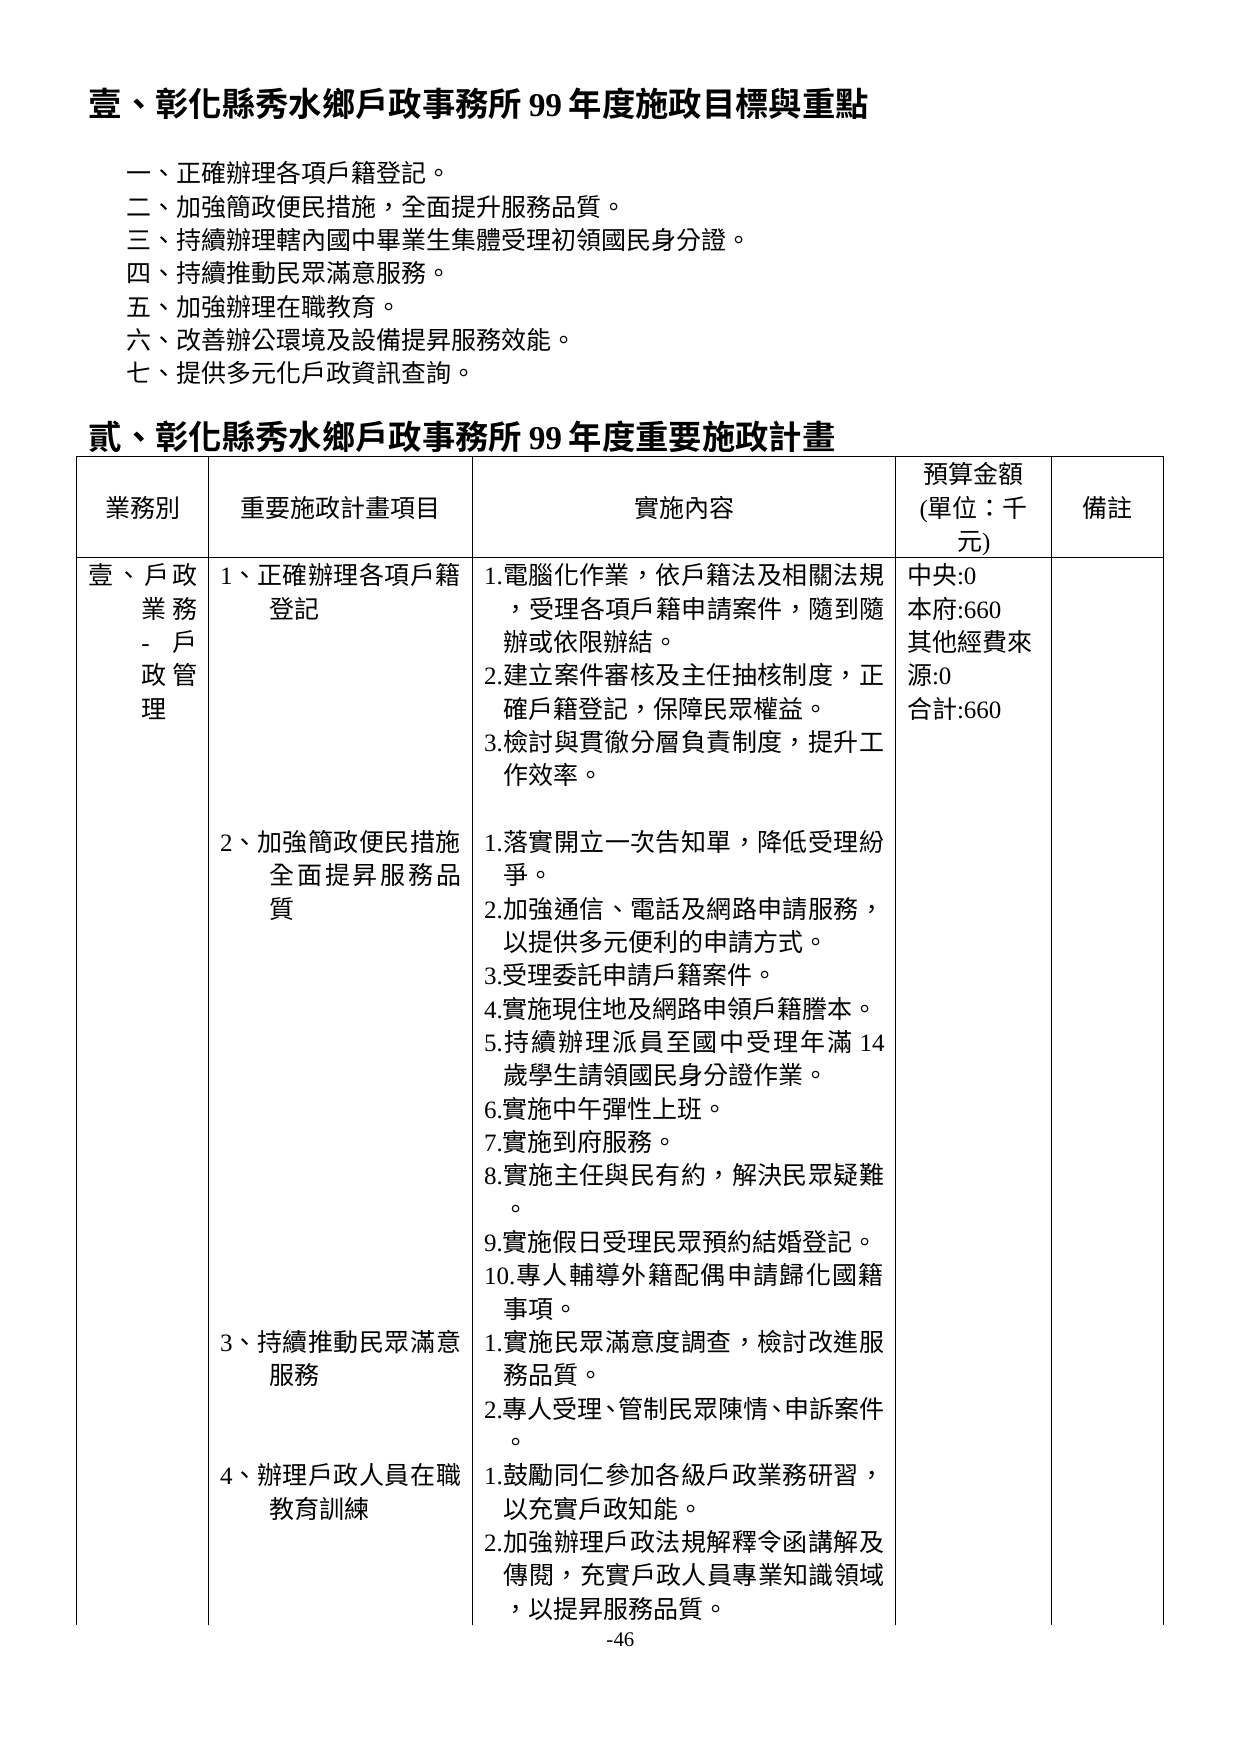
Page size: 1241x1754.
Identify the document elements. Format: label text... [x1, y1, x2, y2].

table_cell 辦理戶政人員在職教育訓練 [209, 1458, 472, 1625]
table_cell [77, 825, 208, 1325]
table_cell [896, 1458, 1051, 1625]
table_cell 持續推動民眾滿意服務 [209, 1325, 472, 1458]
table_cell [1052, 825, 1163, 1325]
text 四、持續推動民眾滿意服務。 [126, 256, 1152, 289]
text 七、提供多元化戶政資訊查詢。 [126, 356, 1152, 389]
text 六、改善辦公環境及設備提昇服務效能。 [126, 323, 1152, 356]
table_cell [896, 825, 1051, 1325]
text 二、加強簡政便民措施，全面提升服務品質。 [126, 189, 1152, 223]
table_cell [1052, 1325, 1163, 1458]
table_cell 中央:0 本府:660 其他經費來源:0 合計:660 [896, 558, 1051, 825]
table_cell [1052, 1458, 1163, 1625]
table_cell 1.電腦化作業，依戶籍法及相關法規，受理各項戶籍申請案件，隨到隨辦或依限辦結。 2.建立案件審核及主任抽核制度，正確戶籍登記，保障民眾權益。 3.檢討與貫徹分層負責制度，提升工作效率。 [473, 558, 895, 825]
table_header 備註 [1052, 457, 1163, 557]
text 貳、彰化縣秀水鄉戶政事務所99年度重要施政計畫 [88, 423, 1152, 456]
table_cell [77, 1458, 208, 1625]
table_cell 壹、戶政業務-戶政管理 [77, 558, 208, 825]
table_cell 1.落實開立一次告知單，降低受理紛爭。 2.加強通信、電話及網路申請服務，以提供多元便利的申請方式。 3.受理委託申請戶籍案件。 4.實施現住地及網路申領戶籍謄本。 5.持續辦理派員至國中受理年滿14歲學生請領國民身分證作業。 6.實施中午彈性上班。 7.實施到府服務。 8.實施主任與民有約，解決民眾疑難。 9.實施假日受理民眾預約結婚登記。 10.專人輔導外籍配偶申請歸化國籍事項。 [473, 825, 895, 1325]
table_cell 正確辦理各項戶籍登記 [209, 558, 472, 825]
text 一、正確辦理各項戶籍登記。 [126, 156, 1152, 189]
table_cell [1052, 558, 1163, 825]
text 三、持續辦理轄內國中畢業生集體受理初領國民身分證。 [126, 223, 1152, 256]
table_header 重要施政計畫項目 [209, 457, 472, 557]
table_cell 1.實施民眾滿意度調查，檢討改進服務品質。 2.專人受理、管制民眾陳情、申訴案件。 [473, 1325, 895, 1458]
text 五、加強辦理在職教育。 [126, 289, 1152, 323]
table_header 預算金額 (單位：千元) [896, 457, 1051, 557]
table_cell [77, 1325, 208, 1458]
text 壹、彰化縣秀水鄉戶政事務所99年度施政目標與重點 [88, 89, 1152, 123]
table_header 實施內容 [473, 457, 895, 557]
table_cell [896, 1325, 1051, 1458]
table_cell 1.鼓勵同仁參加各級戶政業務研習，以充實戶政知能。 2.加強辦理戶政法規解釋令函講解及傳閱，充實戶政人員專業知識領域，以提昇服務品質。 [473, 1458, 895, 1625]
table_header 業務別 [77, 457, 208, 557]
table_cell 加強簡政便民措施全面提昇服務品質 [209, 825, 472, 1325]
